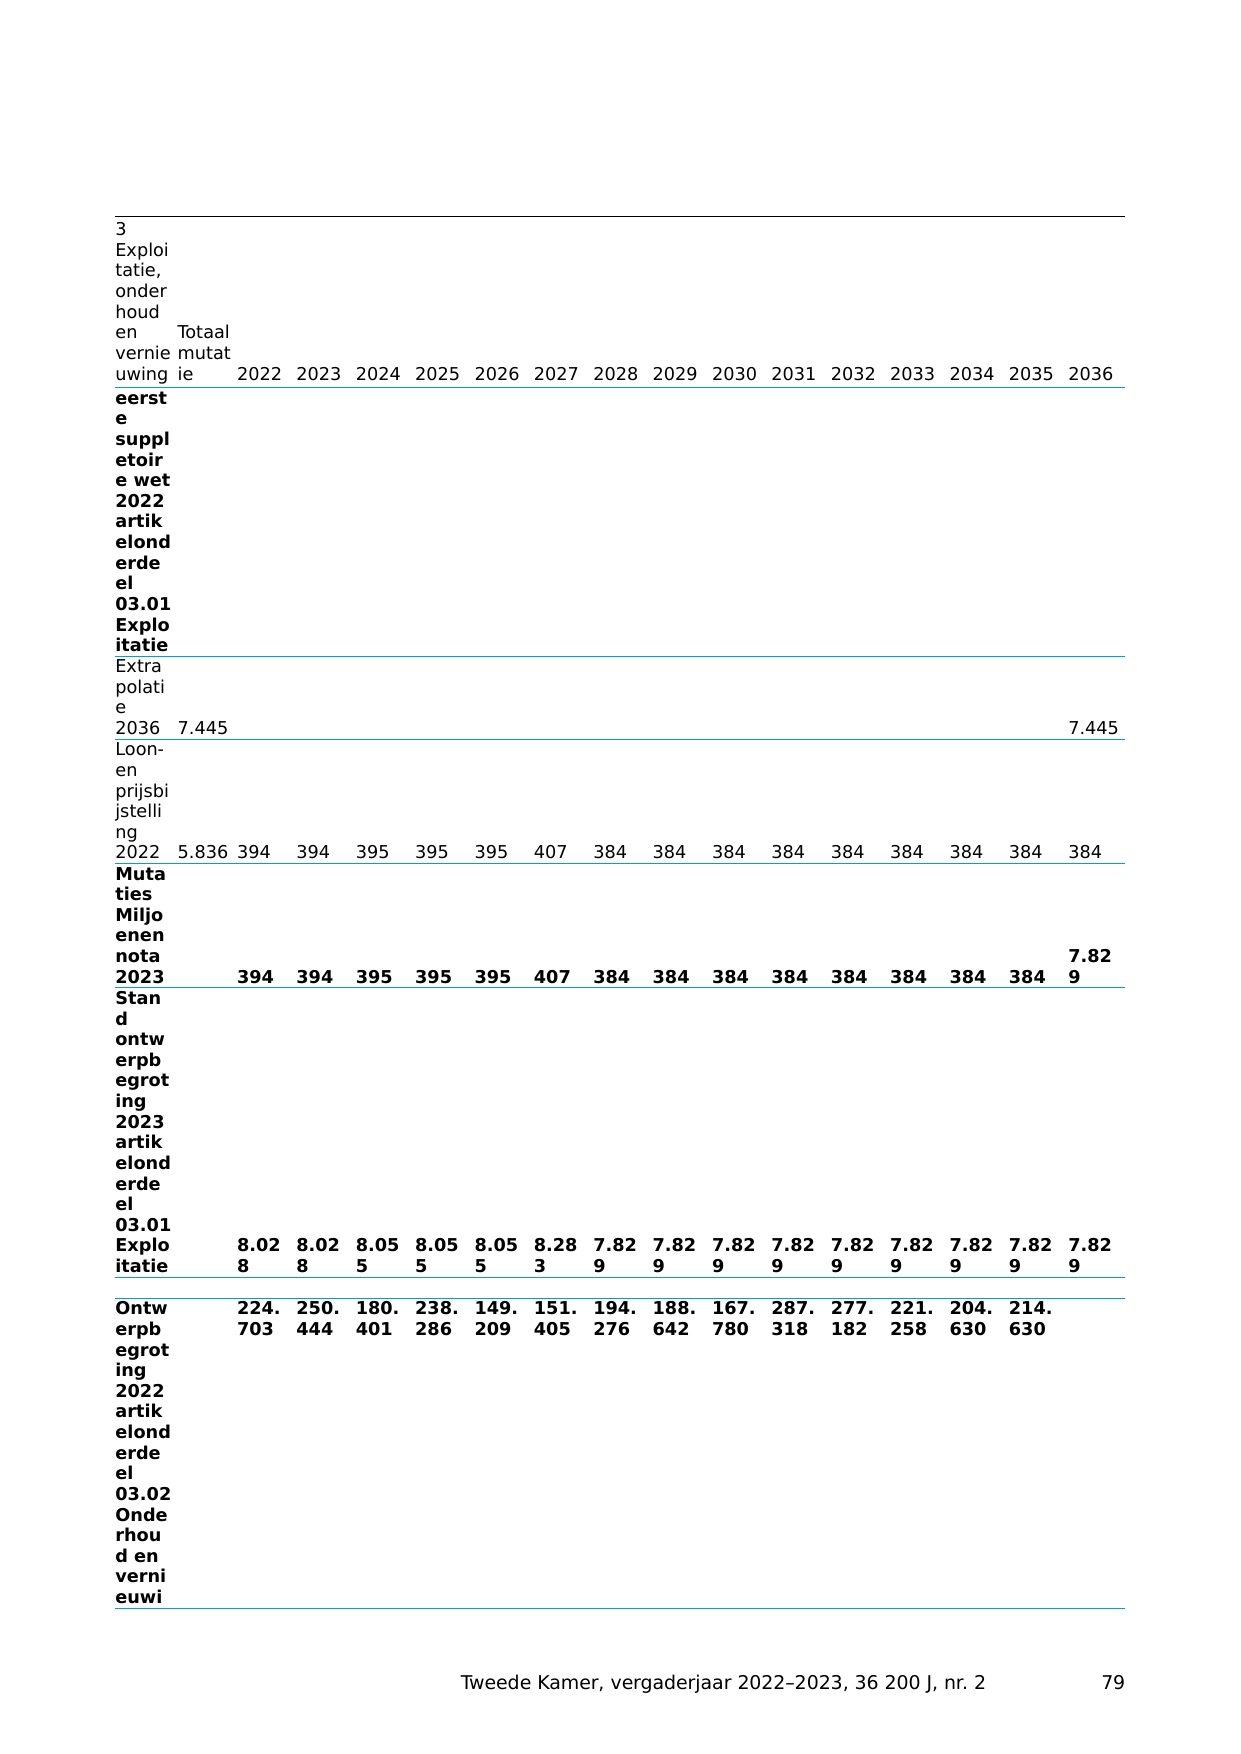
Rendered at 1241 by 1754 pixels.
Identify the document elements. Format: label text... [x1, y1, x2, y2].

table_cell 214.630 [1006, 1299, 1065, 1608]
table_cell 7.829 [828, 988, 887, 1277]
table_cell [768, 1278, 828, 1298]
table_cell [175, 988, 234, 1277]
table_cell [412, 657, 471, 739]
table_cell 7.829 [590, 988, 649, 1277]
table_cell [175, 1278, 234, 1298]
table_cell 2026 [471, 217, 531, 387]
table_cell [175, 1299, 234, 1608]
table_cell [1006, 388, 1065, 656]
table_cell [175, 388, 234, 656]
table_cell 2032 [828, 217, 887, 387]
table_cell 384 [590, 740, 649, 863]
table_cell [115, 1278, 174, 1298]
table_cell [946, 388, 1006, 656]
table_cell 384 [709, 864, 768, 987]
table_cell 394 [234, 740, 293, 863]
table_cell 384 [768, 740, 828, 863]
table_header Tabel 48 Artikel 3 Exploitatie, onderhoud en vernieuwing [115, 191, 1125, 216]
table_cell [1006, 1278, 1065, 1298]
table_cell 7.829 [1065, 988, 1125, 1277]
table_cell [1065, 1278, 1125, 1298]
table_cell 224.703 [234, 1299, 293, 1608]
table_cell [471, 657, 531, 739]
table_cell [412, 1278, 471, 1298]
table_cell 204.630 [946, 1299, 1006, 1608]
table_cell 7.829 [1065, 864, 1125, 987]
table_cell 384 [946, 740, 1006, 863]
table_cell 194.276 [590, 1299, 649, 1608]
table_cell [471, 388, 531, 656]
table_cell 384 [650, 740, 709, 863]
table_cell 7.829 [1006, 988, 1065, 1277]
table_cell [1065, 1299, 1125, 1608]
table_cell 384 [590, 864, 649, 987]
table_cell 277.182 [828, 1299, 887, 1608]
table_cell 2030 [709, 217, 768, 387]
table_cell 384 [887, 740, 946, 863]
table_cell 180.401 [353, 1299, 412, 1608]
table_cell [353, 388, 412, 656]
table_cell 395 [471, 864, 531, 987]
table_cell [293, 388, 353, 656]
table_cell Totaal mutatie [175, 217, 234, 387]
table_cell [946, 657, 1006, 739]
table_cell 2028 [590, 217, 649, 387]
table_cell [1006, 657, 1065, 739]
table_cell 7.829 [946, 988, 1006, 1277]
table_cell 384 [1065, 740, 1125, 863]
table_cell [828, 388, 887, 656]
table_cell [412, 388, 471, 656]
table_cell [531, 657, 590, 739]
table_cell 394 [234, 864, 293, 987]
table_cell 384 [1006, 740, 1065, 863]
table_cell 384 [650, 864, 709, 987]
table_cell 394 [293, 864, 353, 987]
table_cell 2036 [1065, 217, 1125, 387]
table_cell 151.405 [531, 1299, 590, 1608]
table_cell 8.055 [471, 988, 531, 1277]
table_cell 407 [531, 740, 590, 863]
table_cell 5.836 [175, 740, 234, 863]
table_cell [293, 657, 353, 739]
table_cell [531, 1278, 590, 1298]
table_cell 167.780 [709, 1299, 768, 1608]
table_cell [353, 1278, 412, 1298]
table_cell 221.258 [887, 1299, 946, 1608]
table_cell [234, 1278, 293, 1298]
table_cell 2034 [946, 217, 1006, 387]
table_cell [887, 388, 946, 656]
table_cell 188.642 [650, 1299, 709, 1608]
table_cell 8.055 [412, 988, 471, 1277]
table_cell 395 [471, 740, 531, 863]
table_cell 287.318 [768, 1299, 828, 1608]
table_cell [234, 388, 293, 656]
table_cell 384 [709, 740, 768, 863]
table_cell [887, 657, 946, 739]
table_cell Mutaties Miljoenennota 2023 [115, 864, 174, 987]
table_cell [828, 657, 887, 739]
table_cell Ontwerpbegroting 2022 artikelonderdeel 03.02 Onderhoud en vernieuwi [115, 1299, 174, 1608]
table_cell [768, 657, 828, 739]
table_cell 2035 [1006, 217, 1065, 387]
table_cell [946, 1278, 1006, 1298]
table_cell 2033 [887, 217, 946, 387]
table_cell Stand ontwerpbegroting 2023 artikelonderdeel 03.01 Exploitatie [115, 988, 174, 1277]
table_cell [650, 1278, 709, 1298]
table_cell 394 [293, 740, 353, 863]
table_cell 8.028 [293, 988, 353, 1277]
table_cell 395 [353, 740, 412, 863]
table_cell [650, 657, 709, 739]
table_cell 384 [1006, 864, 1065, 987]
table_cell 2027 [531, 217, 590, 387]
table_cell 395 [412, 864, 471, 987]
table_cell [650, 388, 709, 656]
table_cell 384 [887, 864, 946, 987]
table_cell 7.445 [1065, 657, 1125, 739]
table_cell 384 [828, 864, 887, 987]
table_cell [590, 657, 649, 739]
table_cell 407 [531, 864, 590, 987]
table_cell [590, 388, 649, 656]
table_cell eerste suppletoire wet 2022 artikelonderdeel 03.01 Exploitatie [115, 388, 174, 656]
table_cell 8.028 [234, 988, 293, 1277]
table_cell [590, 1278, 649, 1298]
table_cell [1065, 388, 1125, 656]
table_cell 7.829 [650, 988, 709, 1277]
table_cell 2029 [650, 217, 709, 387]
table_cell 2024 [353, 217, 412, 387]
table_cell 2023 [293, 217, 353, 387]
table_cell 7.829 [768, 988, 828, 1277]
table_cell 238.286 [412, 1299, 471, 1608]
table_cell [531, 388, 590, 656]
table_cell [887, 1278, 946, 1298]
table_cell [709, 1278, 768, 1298]
table_cell 2031 [768, 217, 828, 387]
table_cell 8.283 [531, 988, 590, 1277]
table_cell 7.445 [175, 657, 234, 739]
table_cell 2025 [412, 217, 471, 387]
table_cell 384 [828, 740, 887, 863]
table_cell 384 [946, 864, 1006, 987]
table_cell 7.829 [709, 988, 768, 1277]
table_cell 8.055 [353, 988, 412, 1277]
table_cell [768, 388, 828, 656]
table_cell 149.209 [471, 1299, 531, 1608]
table_cell [828, 1278, 887, 1298]
table_cell Extrapolatie 2036 [115, 657, 174, 739]
table_cell Loon- en prijsbijstelling 2022 [115, 740, 174, 863]
table_cell [175, 864, 234, 987]
table_cell [293, 1278, 353, 1298]
table_cell 395 [353, 864, 412, 987]
table_cell [234, 657, 293, 739]
table_cell 384 [768, 864, 828, 987]
table_cell 7.829 [887, 988, 946, 1277]
table_cell 250.444 [293, 1299, 353, 1608]
table_cell 395 [412, 740, 471, 863]
table_cell [709, 657, 768, 739]
table_cell 2022 [234, 217, 293, 387]
table_cell [353, 657, 412, 739]
table_cell 3 Exploitatie, onderhoud en vernieuwing [115, 217, 174, 387]
table_cell [709, 388, 768, 656]
table_cell [471, 1278, 531, 1298]
